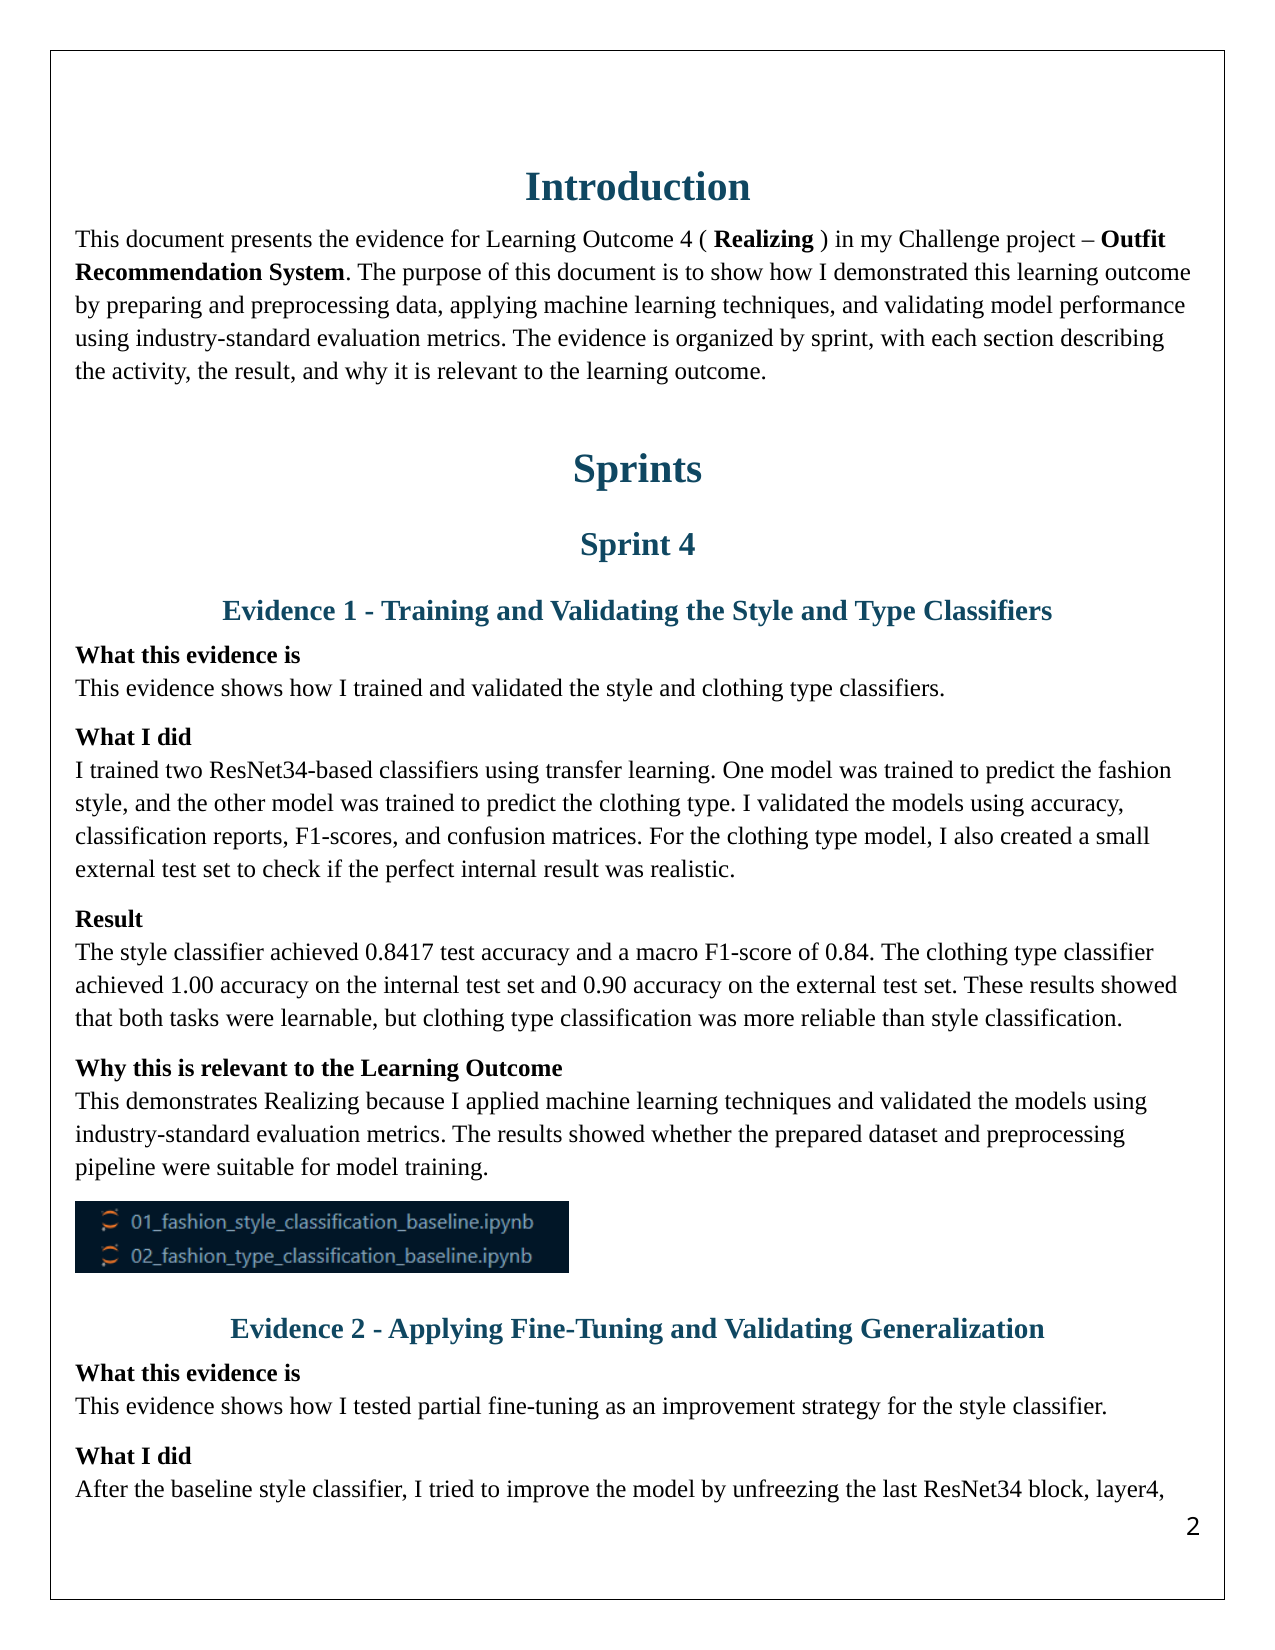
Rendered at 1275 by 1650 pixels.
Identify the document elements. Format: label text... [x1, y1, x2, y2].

subtitle Sprints [75, 444, 1200, 492]
subtitle Evidence 2 - Applying Fine-Tuning and Validating Generalization [75, 1311, 1200, 1345]
text What I did I trained two ResNet34-based classifiers using transfer learning. One model was trained to predict the fashion style, and the other model was trained to predict the clothing type. I validated the models using accuracy, classification reports, F1-scores, and confusion matrices. For the clothing type model, I also created a small external test set to check if the perfect internal result was realistic. [75, 722, 1200, 883]
subtitle Evidence 1 - Training and Validating the Style and Type Classifiers [75, 593, 1200, 626]
text What I did After the baseline style classifier, I tried to improve the model by unfreezing the last ResNet34 block, layer4, [75, 1441, 1200, 1503]
subtitle Sprint 4 [75, 524, 1200, 562]
text Why this is relevant to the Learning Outcome This demonstrates Realizing because I applied machine learning techniques and validated the models using industry-standard evaluation metrics. The results showed whether the prepared dataset and preprocessing pipeline were suitable for model training. [75, 1053, 1200, 1181]
subtitle Introduction [75, 161, 1200, 209]
text Result The style classifier achieved 0.8417 test accuracy and a macro F1-score of 0.84. The clothing type classifier achieved 1.00 accuracy on the internal test set and 0.90 accuracy on the external test set. These results showed that both tasks were learnable, but clothing type classification was more reliable than style classification. [75, 904, 1200, 1032]
text This document presents the evidence for Learning Outcome 4 ( Realizing ) in my Challenge project – Outfit Recommendation System. The purpose of this document is to show how I demonstrated this learning outcome by preparing and preprocessing data, applying machine learning techniques, and validating model performance using industry-standard evaluation metrics. The evidence is organized by sprint, with each section describing the activity, the result, and why it is relevant to the learning outcome. [75, 224, 1200, 385]
text What this evidence is This evidence shows how I tested partial fine-tuning as an improvement strategy for the style classifier. [75, 1358, 1200, 1420]
text What this evidence is This evidence shows how I trained and validated the style and clothing type classifiers. [75, 640, 1200, 701]
